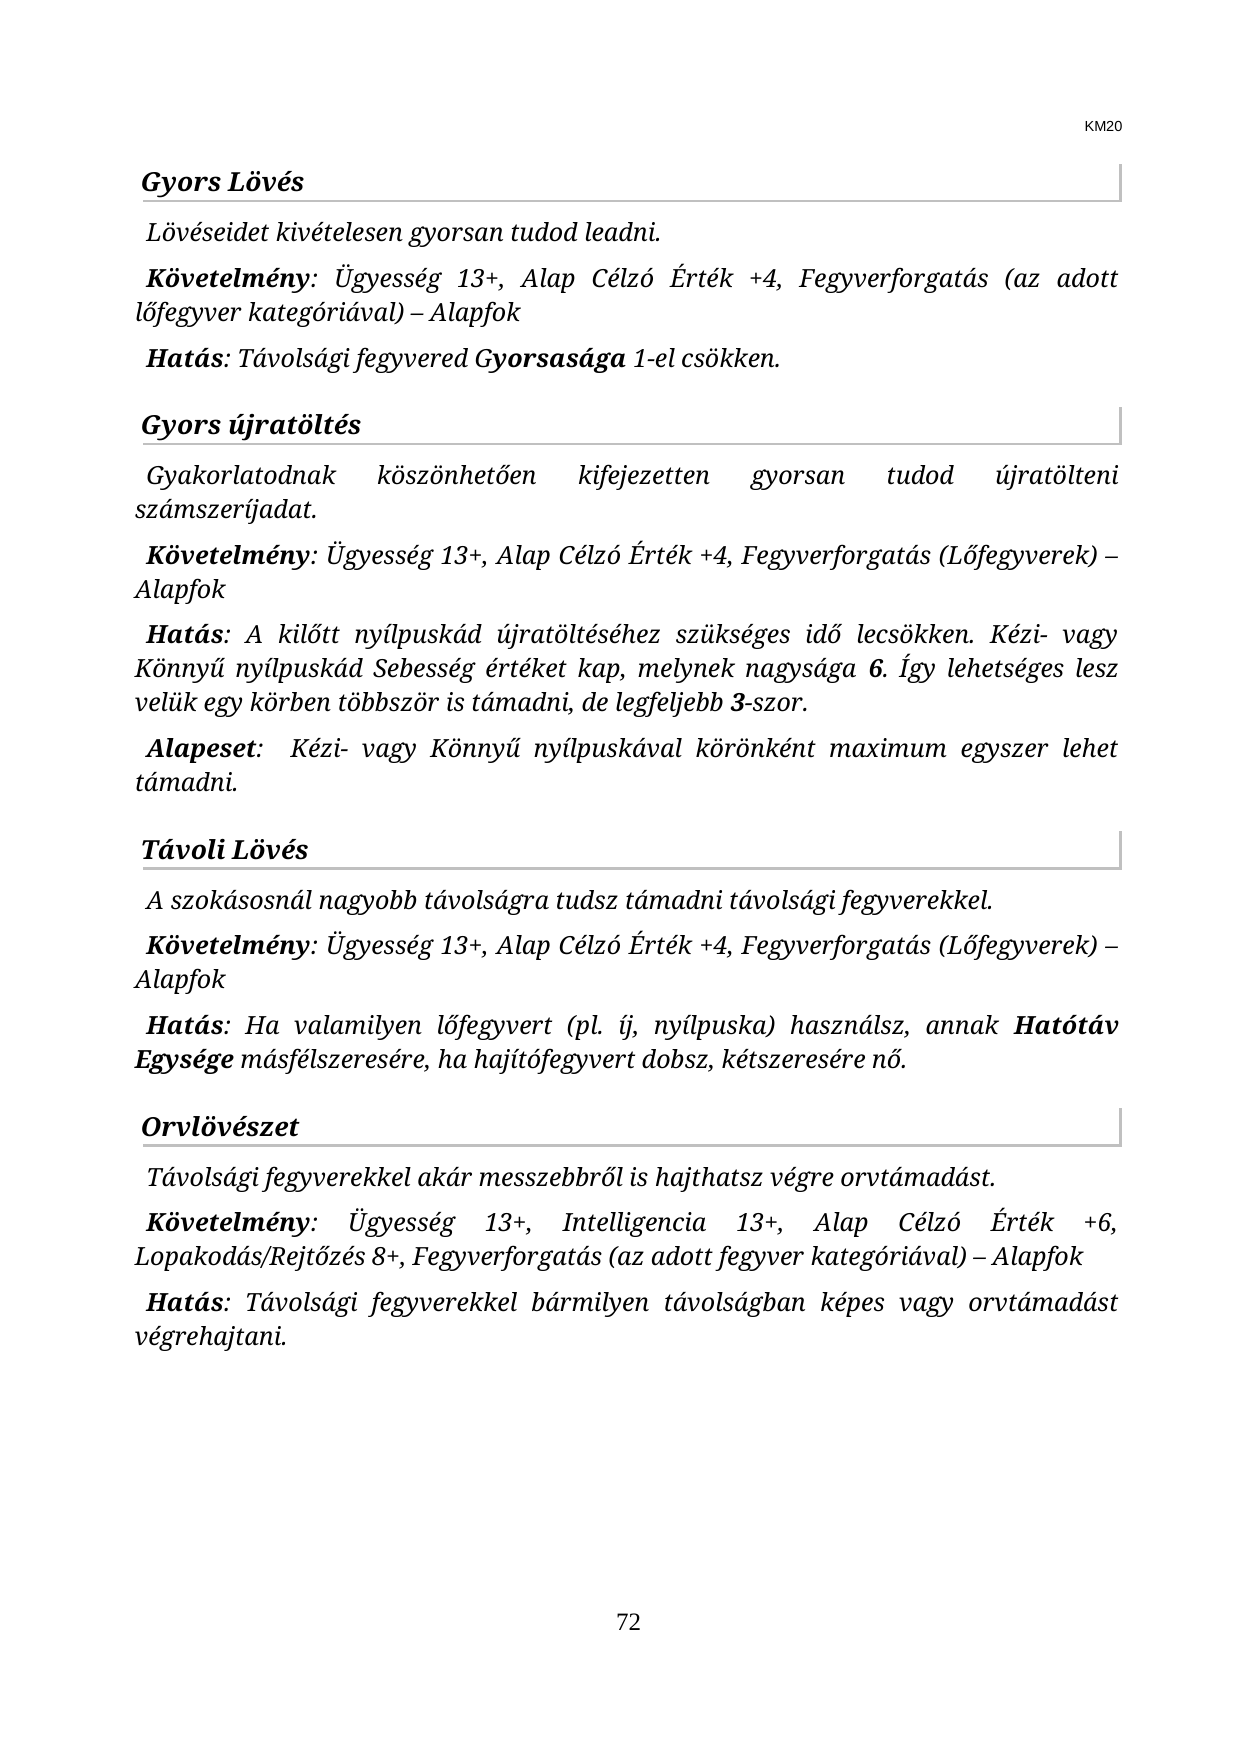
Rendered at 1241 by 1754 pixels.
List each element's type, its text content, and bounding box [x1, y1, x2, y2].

text Követelmény: Ügyesség 13+, Alap Célzó Érték +4, Fegyverforgatás (Lőfegyverek) – Alapfok [134, 928, 1122, 996]
subtitle Orvlövészet [140, 1108, 1119, 1144]
text Hatás: Távolsági fegyvered Gyorsasága 1-el csökken. [134, 340, 1122, 374]
subtitle Gyors újratöltés [140, 407, 1119, 442]
subtitle Távoli Lövés [140, 831, 1119, 867]
text Távolsági fegyverekkel akár messzebbről is hajthatsz végre orvtámadást. [134, 1159, 1122, 1193]
text Gyakorlatodnak köszönhetően kifejezetten gyorsan tudod újratölteni számszeríjadat. [134, 458, 1122, 526]
text Hatás: A kilőtt nyílpuskád újratöltéséhez szükséges idő lecsökken. Kézi- vagy Könnyű nyílpuskád Sebesség értéket kap, melynek nagysága 6. Így lehetséges lesz velük egy körben többször is támadni, de legfeljebb 3-szor. [134, 617, 1122, 719]
text Követelmény: Ügyesség 13+, Alap Célzó Érték +4, Fegyverforgatás (az adott lőfegyver kategóriával) – Alapfok [134, 261, 1122, 328]
subtitle Gyors Lövés [140, 164, 1119, 199]
text Hatás: Ha valamilyen lőfegyvert (pl. íj, nyílpuska) használsz, annak Hatótáv Egysége másfélszeresére, ha hajítófegyvert dobsz, kétszeresére nő. [134, 1008, 1122, 1076]
text Követelmény: Ügyesség 13+, Alap Célzó Érték +4, Fegyverforgatás (Lőfegyverek) – Alapfok [134, 537, 1122, 605]
text Lövéseidet kivételesen gyorsan tudod leadni. [134, 215, 1122, 249]
text A szokásosnál nagyobb távolságra tudsz támadni távolsági fegyverekkel. [134, 882, 1122, 916]
text Alapeset: Kézi- vagy Könnyű nyílpuskával körönként maximum egyszer lehet támadni. [134, 731, 1122, 799]
text Hatás: Távolsági fegyverekkel bármilyen távolságban képes vagy orvtámadást végrehajtani. [134, 1284, 1122, 1352]
text Követelmény: Ügyesség 13+, Intelligencia 13+, Alap Célzó Érték +6, Lopakodás/Rejtőzés 8+, Fegyverforgatás (az adott fegyver kategóriával) – Alapfok [134, 1205, 1122, 1273]
